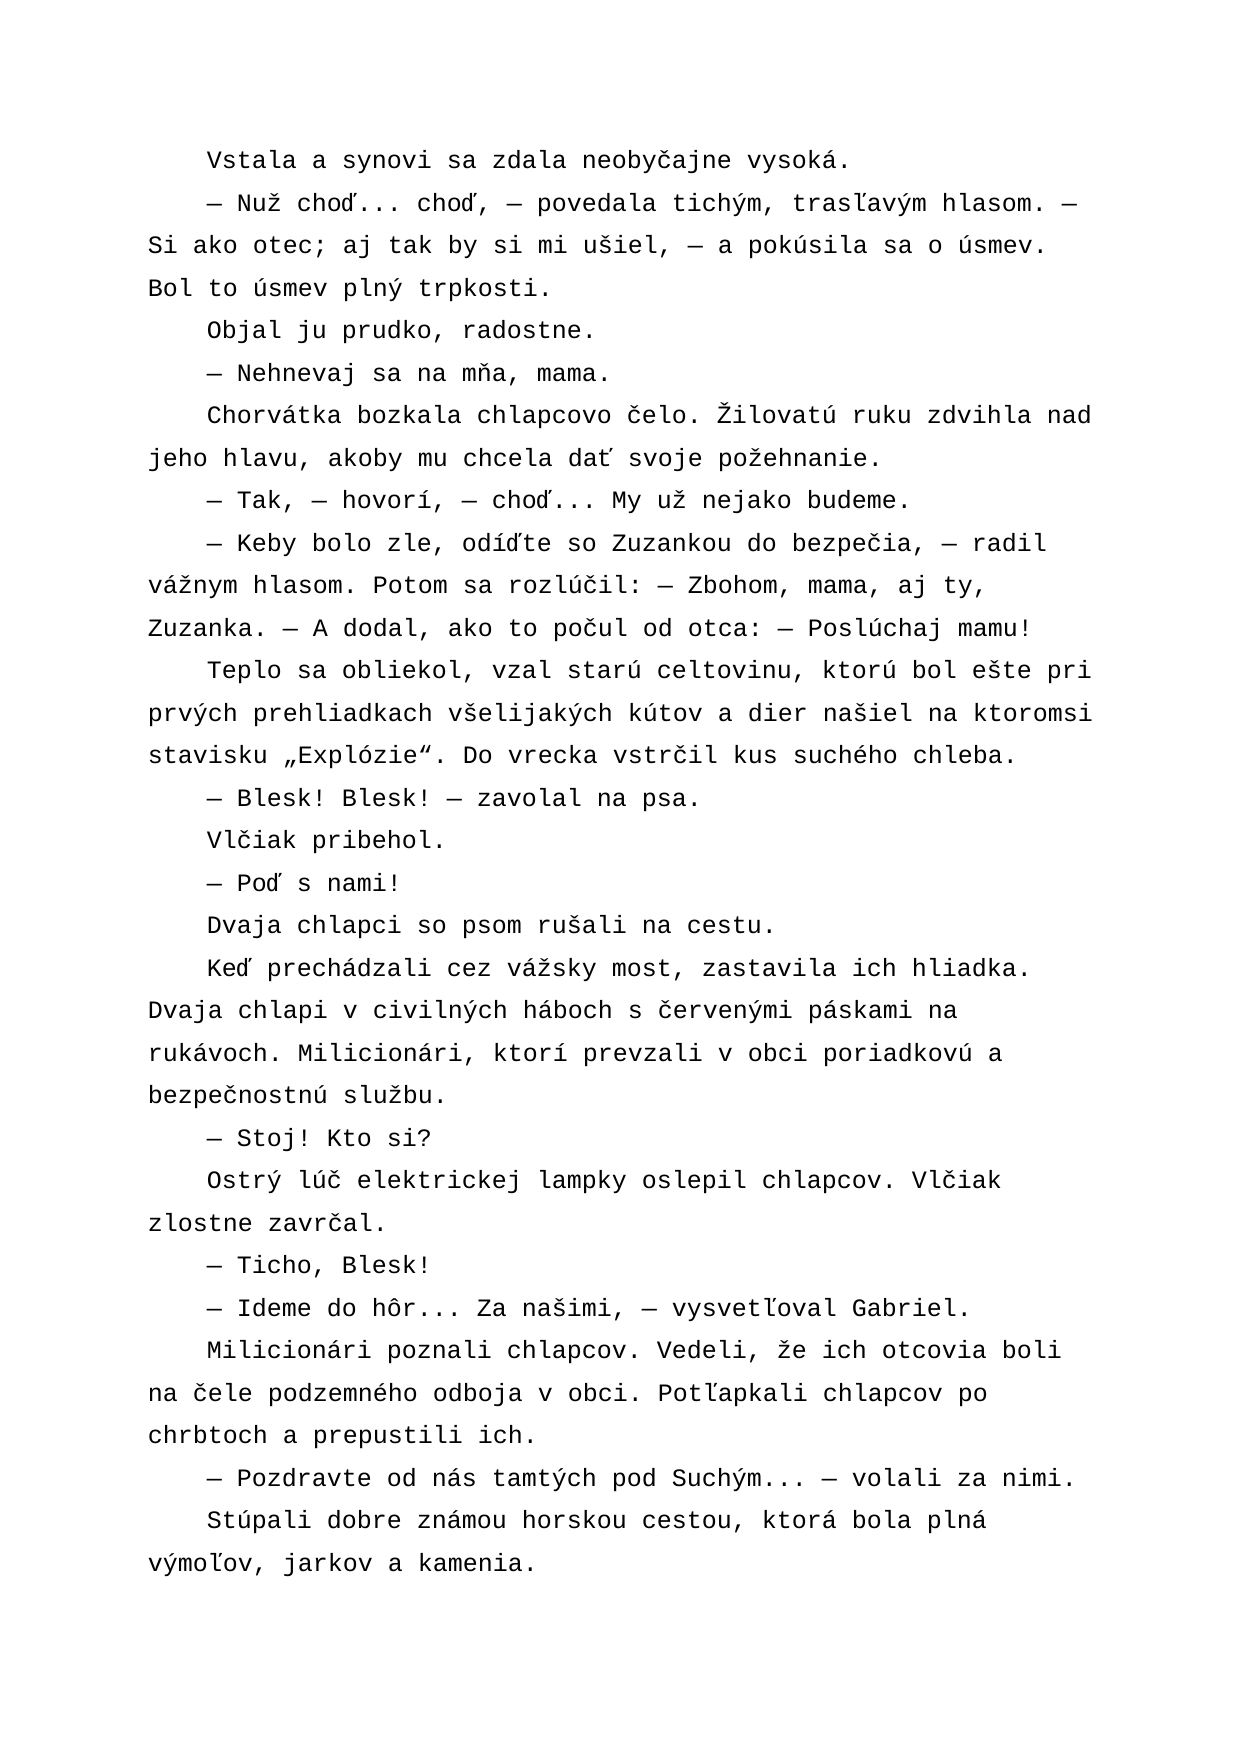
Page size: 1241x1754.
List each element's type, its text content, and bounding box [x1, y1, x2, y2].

text — Stoj! Kto si? [148, 1125, 1093, 1153]
text Objal ju prudko, radostne. [148, 318, 1093, 346]
text Teplo sa obliekol, vzal starú celtovinu, ktorú bol ešte pri prvých prehliadkach všelijakých kútov a dier našiel na ktoromsi stavisku „Explózie“. Do vrecka vstrčil kus suchého chleba. [148, 658, 1093, 771]
text Milicionári poznali chlapcov. Vedeli, že ich otcovia boli na čele podzemného odboja v obci. Potľapkali chlapcov po chrbtoch a prepustili ich. [148, 1338, 1093, 1451]
text — Keby bolo zle, odíďte so Zuzankou do bezpečia, — radil vážnym hlasom. Potom sa rozlúčil: — Zbohom, mama, aj ty, Zuzanka. — A dodal, ako to počul od otca: — Poslúchaj mamu! [148, 530, 1093, 643]
text — Poď s nami! [148, 870, 1093, 898]
text Vlčiak pribehol. [148, 828, 1093, 856]
text Chorvátka bozkala chlapcovo čelo. Žilovatú ruku zdvihla nad jeho hlavu, akoby mu chcela dať svoje požehnanie. [148, 403, 1093, 473]
text — Nuž choď... choď, — povedala tichým, trasľavým hlasom. — Si ako otec; aj tak by si mi ušiel, — a pokúsila sa o úsmev. Bol to úsmev plný trpkosti. [148, 190, 1093, 303]
text Vstala a synovi sa zdala neobyčajne vysoká. [148, 148, 1093, 176]
text — Tak, — hovorí, — choď... My už nejako budeme. [148, 488, 1093, 516]
text Dvaja chlapci so psom rušali na cestu. [148, 913, 1093, 941]
text — Nehnevaj sa na mňa, mama. [148, 360, 1093, 388]
text — Ticho, Blesk! [148, 1253, 1093, 1281]
text Stúpali dobre známou horskou cestou, ktorá bola plná výmoľov, jarkov a kamenia. [148, 1508, 1093, 1578]
text Ostrý lúč elektrickej lampky oslepil chlapcov. Vlčiak zlostne zavrčal. [148, 1168, 1093, 1238]
text — Ideme do hôr... Za našimi, — vysvetľoval Gabriel. [148, 1295, 1093, 1323]
text — Pozdravte od nás tamtých pod Suchým... — volali za nimi. [148, 1465, 1093, 1493]
text Keď prechádzali cez vážsky most, zastavila ich hliadka. Dvaja chlapi v civilných háboch s červenými páskami na rukávoch. Milicionári, ktorí prevzali v obci poriadkovú a bezpečnostnú službu. [148, 955, 1093, 1111]
text — Blesk! Blesk! — zavolal na psa. [148, 785, 1093, 813]
